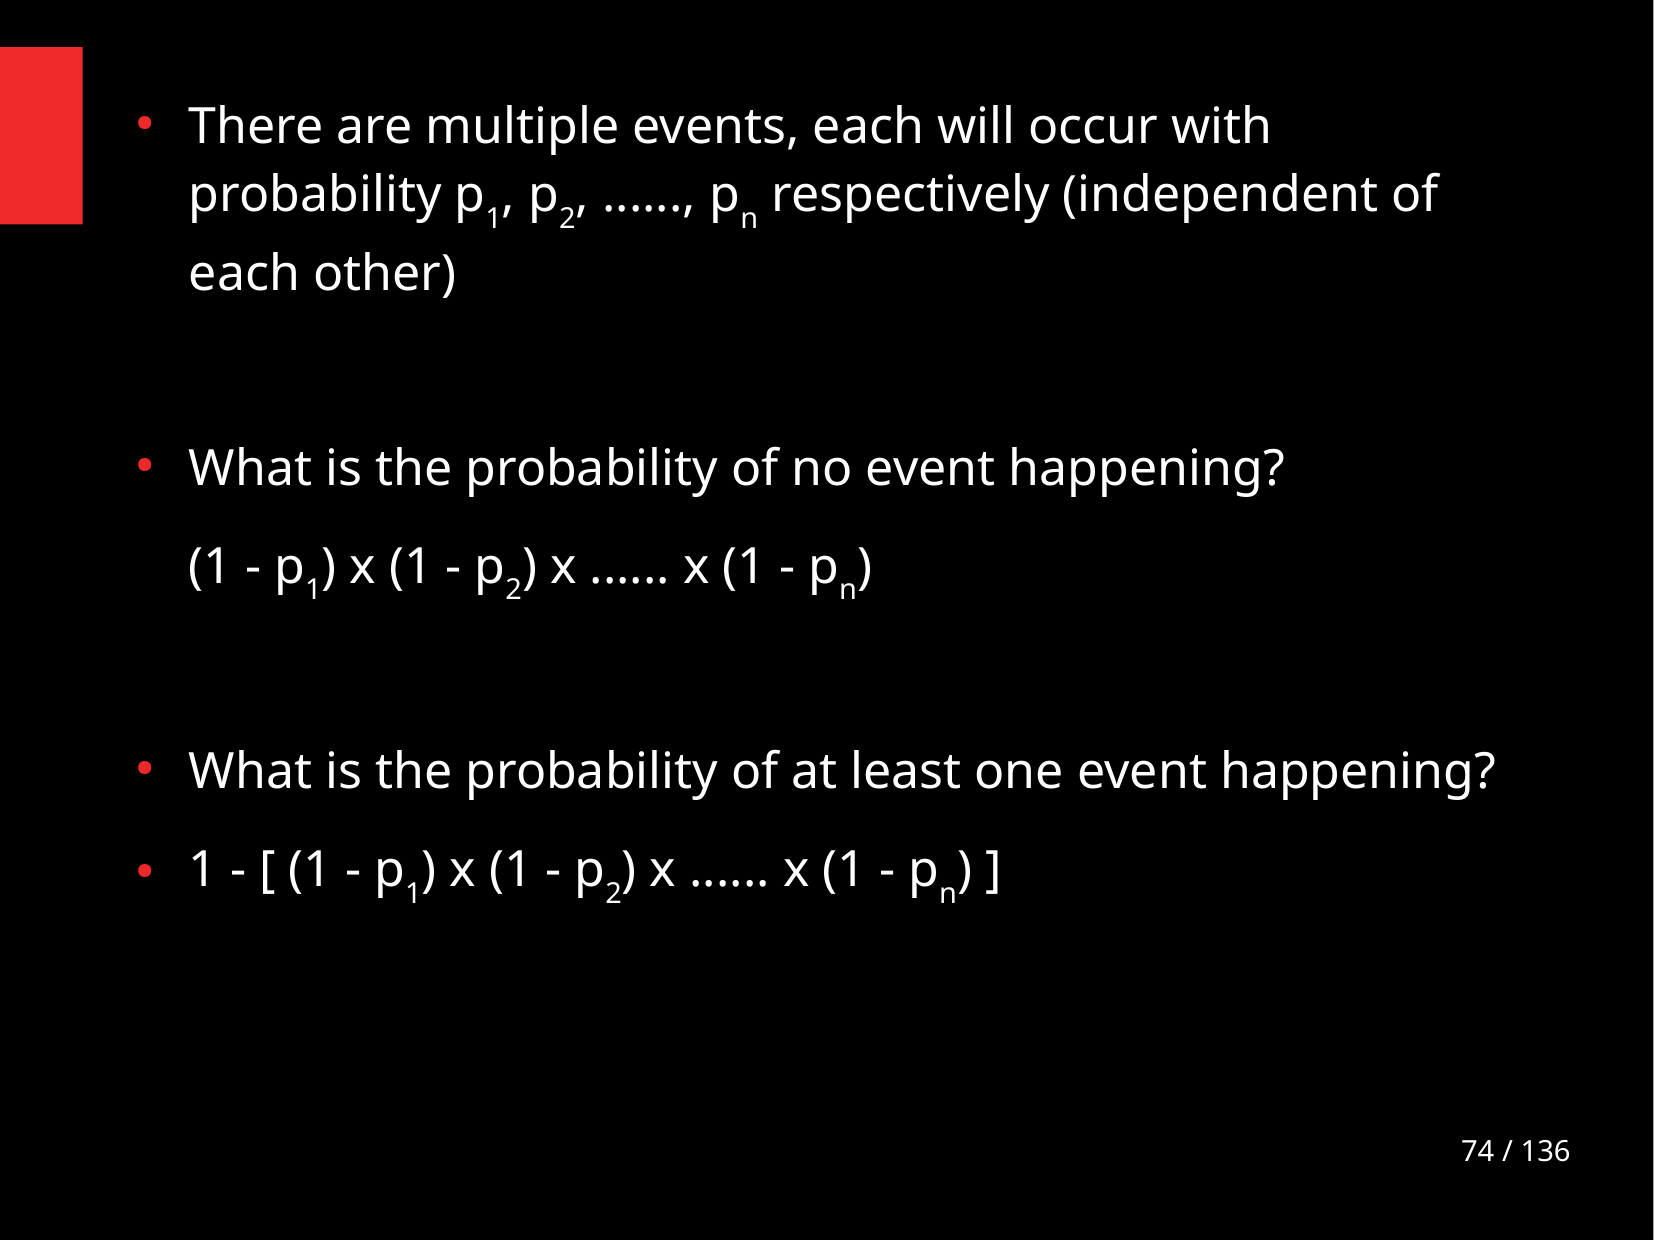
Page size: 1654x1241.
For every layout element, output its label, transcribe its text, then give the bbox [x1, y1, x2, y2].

list There are multiple events, each will occur with probability p1, p2, ......, pn respectively (independent of each other) What is the probability of no event happening? (1 - p1) x (1 - p2) x ...... x (1 - pn) What is the probability of at least one event happening? 1 - [ (1 - p1) x (1 - p2) x ...... x (1 - pn) ] [118, 90, 1536, 1074]
